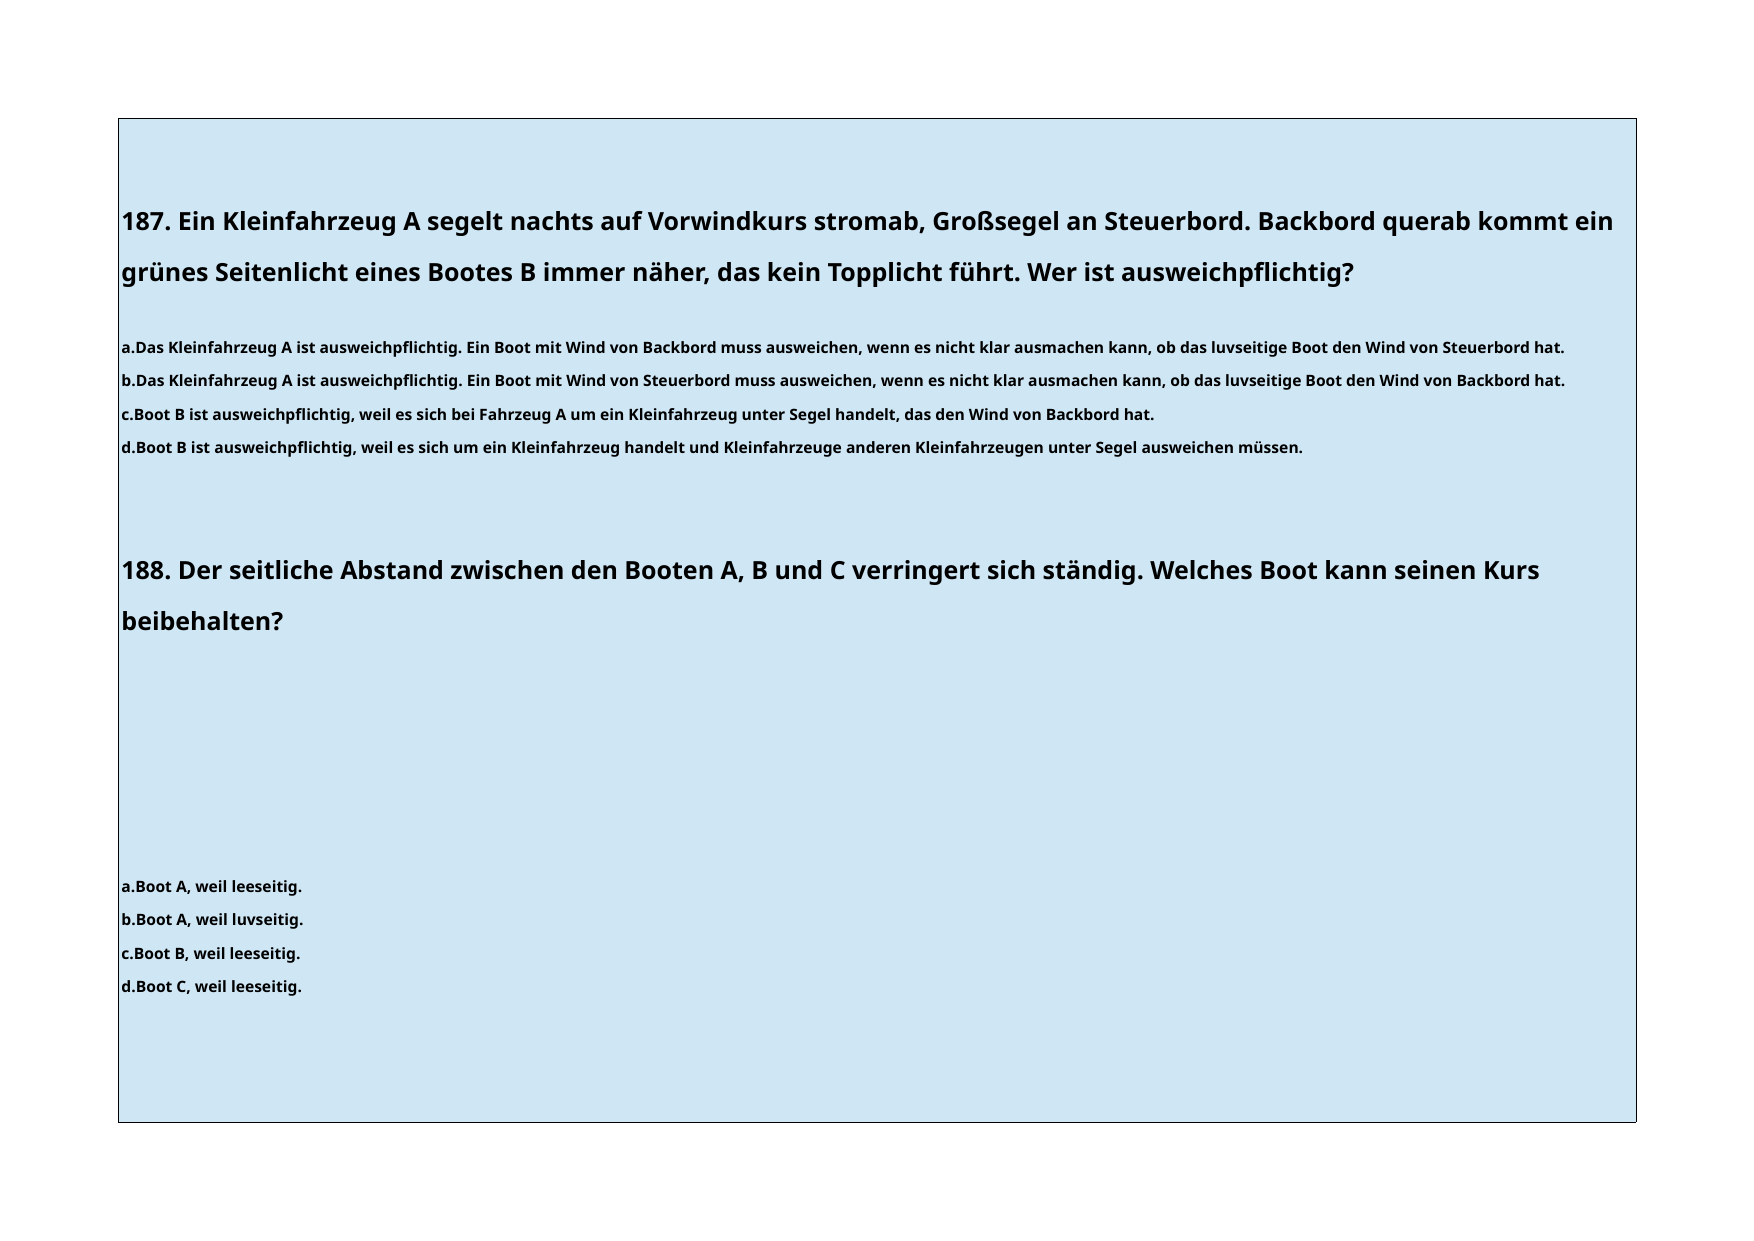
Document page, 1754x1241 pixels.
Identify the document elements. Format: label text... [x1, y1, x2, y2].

list Boot B ist ausweichpflichtig, weil es sich bei Fahrzeug A um ein Kleinfahrzeug unter Segel handelt, das den Wind von Backbord hat. [121, 404, 1633, 425]
text 188. Der seitliche Abstand zwischen den Booten A, B und C verringert sich ständig. Welches Boot kann seinen Kurs beibehalten? [121, 553, 1633, 638]
list Boot B, weil leeseitig. [121, 942, 1633, 964]
list Boot A, weil leeseitig. [121, 876, 1633, 897]
list Das Kleinfahrzeug A ist ausweichpflichtig. Ein Boot mit Wind von Backbord muss ausweichen, wenn es nicht klar ausmachen kann, ob das luvseitige Boot den Wind von Steuerbord hat. [121, 337, 1633, 358]
list Das Kleinfahrzeug A ist ausweichpflichtig. Ein Boot mit Wind von Steuerbord muss ausweichen, wenn es nicht klar ausmachen kann, ob das luvseitige Boot den Wind von Backbord hat. [121, 370, 1633, 391]
list Boot C, weil leeseitig. [121, 976, 1633, 997]
list Boot B ist ausweichpflichtig, weil es sich um ein Kleinfahrzeug handelt und Kleinfahrzeuge anderen Kleinfahrzeugen unter Segel ausweichen müssen. [121, 437, 1633, 458]
list Boot A, weil luvseitig. [121, 909, 1633, 930]
text 187. Ein Kleinfahrzeug A segelt nachts auf Vorwindkurs stromab, Großsegel an Steuerbord. Backbord querab kommt ein grünes Seitenlicht eines Bootes B immer näher, das kein Topplicht führt. Wer ist ausweichpflichtig? [121, 203, 1633, 288]
